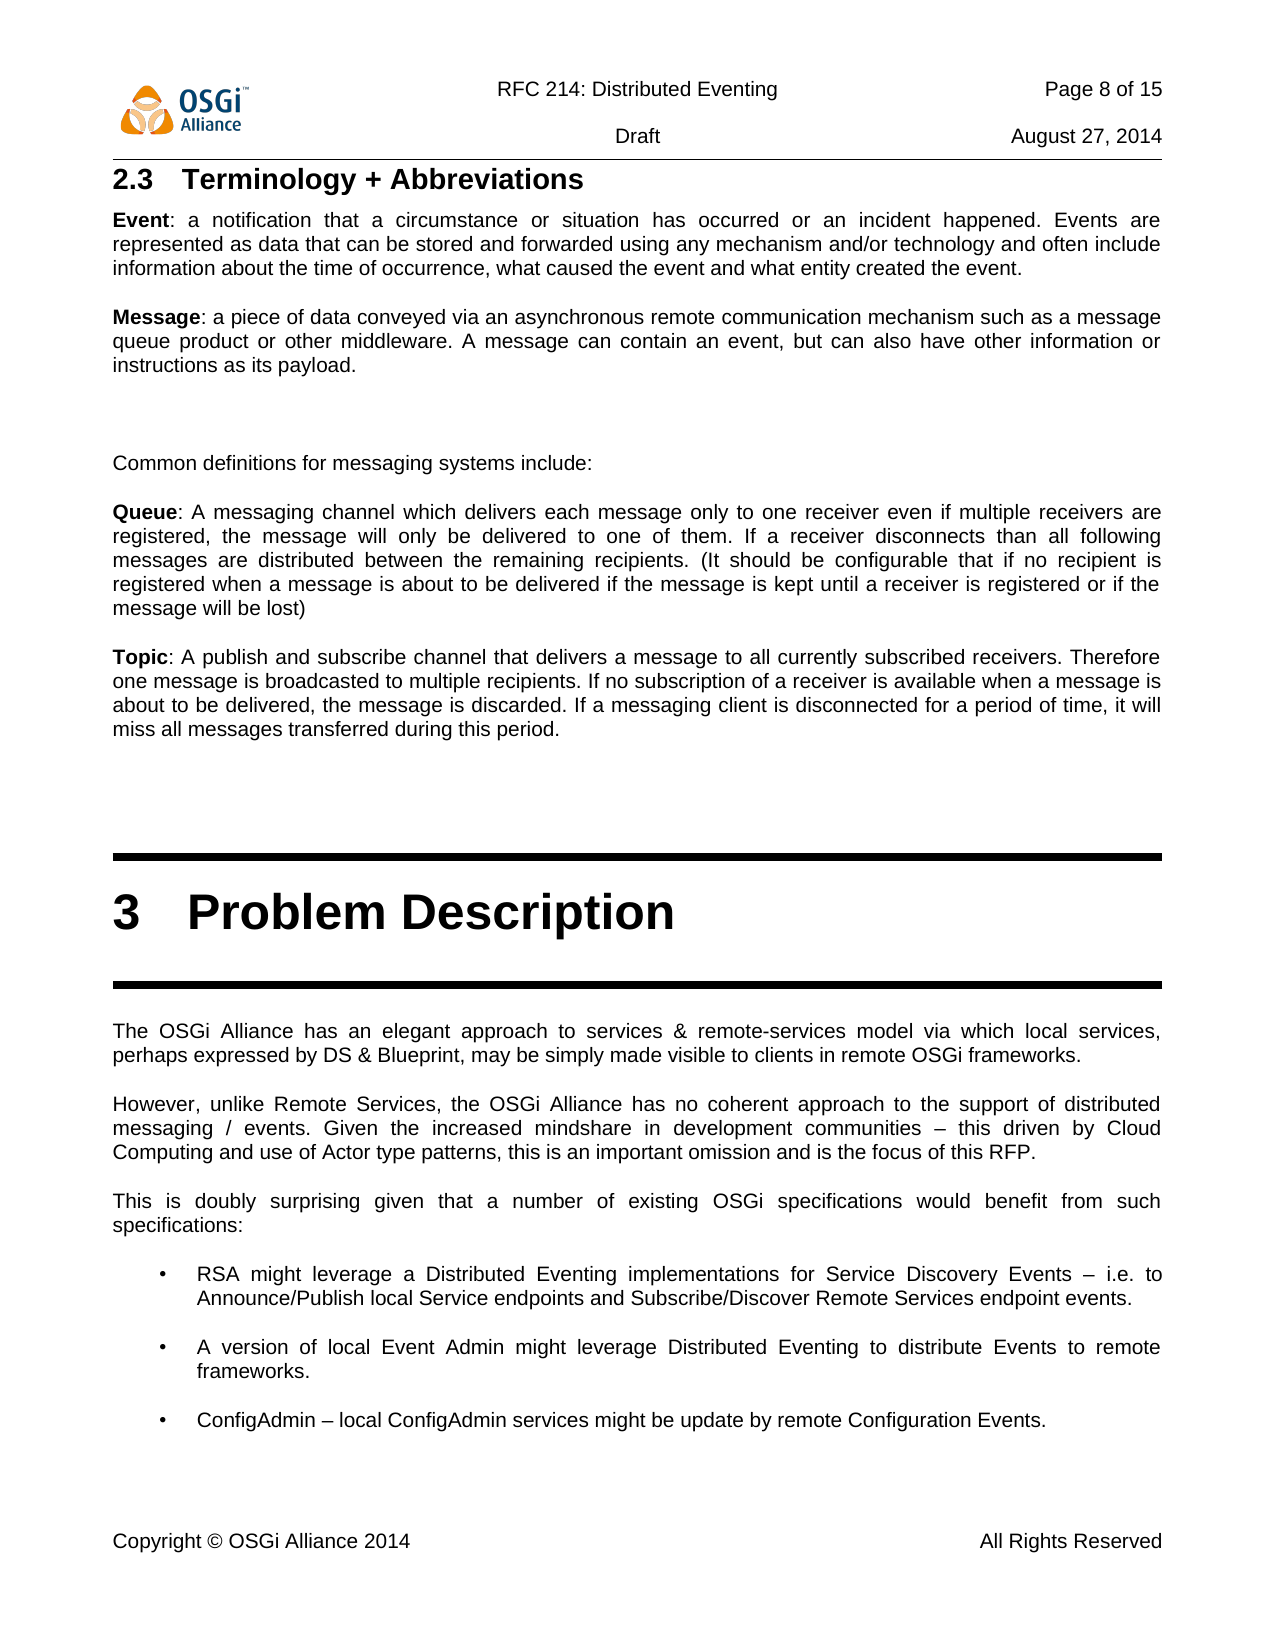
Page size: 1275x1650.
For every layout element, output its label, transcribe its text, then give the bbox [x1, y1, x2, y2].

text This is doubly surprising given that a number of existing OSGi specifications would benefit from such specifications: [112, 1188, 1162, 1236]
subtitle Problem Description [112, 854, 1162, 989]
text However, unlike Remote Services, the OSGi Alliance has no coherent approach to the support of distributed messaging / events. Given the increased mindshare in development communities – this driven by Cloud Computing and use of Actor type patterns, this is an important omission and is the focus of this RFP. [112, 1092, 1162, 1163]
text Message: a piece of data conveyed via an asynchronous remote communication mechanism such as a message queue product or other middleware. A message can contain an event, but can also have other information or instructions as its payload. [112, 305, 1162, 377]
picture [113, 78, 257, 142]
text The OSGi Alliance has an elegant approach to services & remote-services model via which local services, perhaps expressed by DS & Blueprint, may be simply made visible to clients in remote OSGi frameworks. [112, 1019, 1162, 1067]
list RSA might leverage a Distributed Eventing implementations for Service Discovery Events – i.e. to Announce/Publish local Service endpoints and Subscribe/Discover Remote Services endpoint events. [159, 1261, 1162, 1309]
text Topic: A publish and subscribe channel that delivers a message to all currently subscribed receivers. Therefore one message is broadcasted to multiple recipients. If no subscription of a receiver is available when a message is about to be delivered, the message is discarded. If a messaging client is disconnected for a period of time, it will miss all messages transferred during this period. [112, 644, 1162, 740]
text Queue: A messaging channel which delivers each message only to one receiver even if multiple receivers are registered, the message will only be delivered to one of them. If a receiver disconnects than all following messages are distributed between the remaining recipients. (It should be configurable that if no recipient is registered when a message is about to be delivered if the message is kept until a receiver is registered or if the message will be lost) [112, 500, 1162, 619]
list A version of local Event Admin might leverage Distributed Eventing to distribute Events to remote frameworks. [159, 1334, 1162, 1382]
text Common definitions for messaging systems include: [112, 451, 1162, 475]
text Event: a notification that a circumstance or situation has occurred or an incident happened. Events are represented as data that can be stored and forwarded using any mechanism and/or technology and often include information about the time of occurrence, what caused the event and what entity created the event. [112, 208, 1162, 280]
list ConfigAdmin – local ConfigAdmin services might be update by remote Configuration Events. [159, 1407, 1162, 1432]
subtitle Terminology + Abbreviations [112, 160, 1162, 196]
